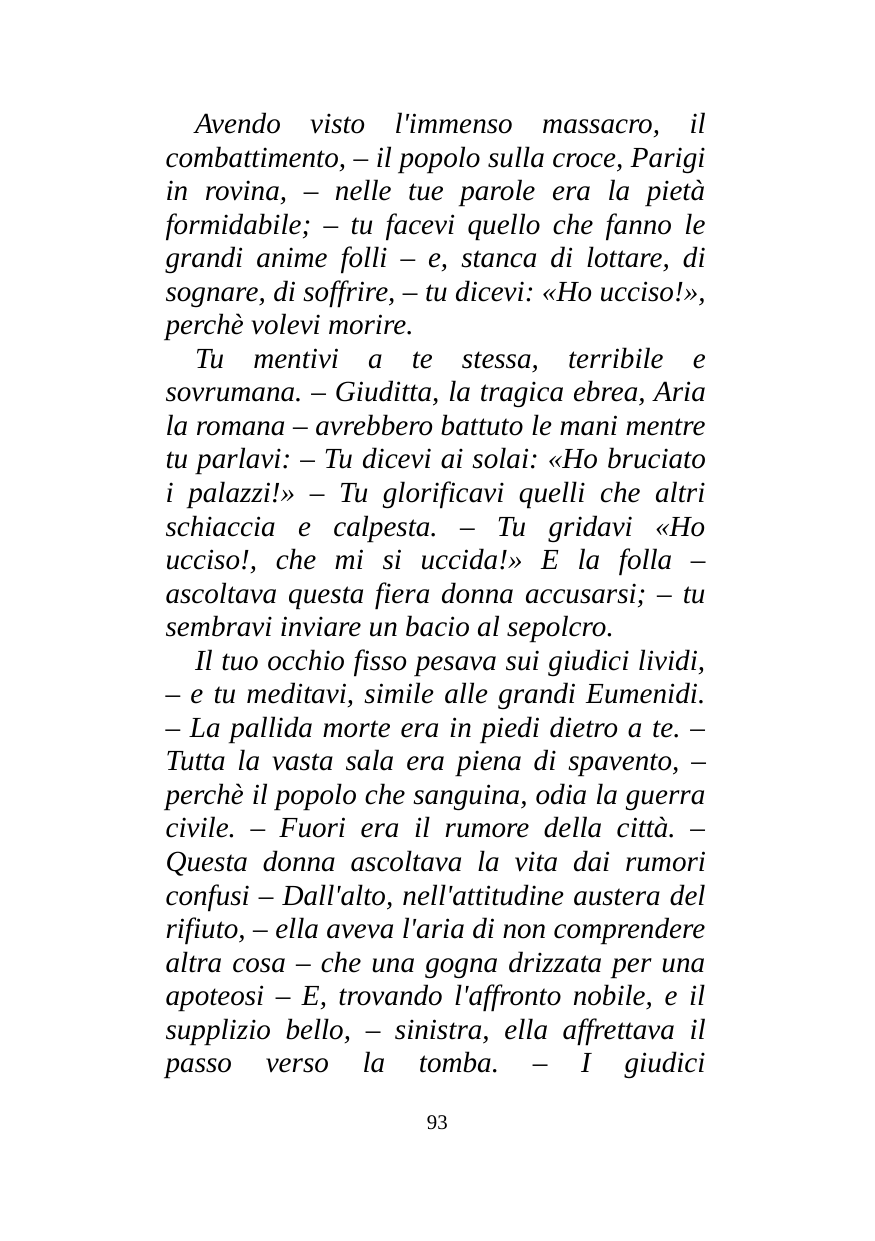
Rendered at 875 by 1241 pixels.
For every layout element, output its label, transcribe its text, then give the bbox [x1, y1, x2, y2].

text Il tuo occhio fisso pesava sui giudici lividi, – e tu meditavi, simile alle grandi Eumenidi. – La pallida morte era in piedi dietro a te. – Tutta la vasta sala era piena di spavento, – perchè il popolo che sanguina, odia la guerra civile. – Fuori era il rumore della città. – Questa donna ascoltava la vita dai rumori confusi – Dall'alto, nell'attitudine austera del rifiuto, – ella aveva l'aria di non comprendere altra cosa – che una gogna drizzata per una apoteosi – E, trovando l'affronto nobile, e il supplizio bello, – sinistra, ella affrettava il passo verso la tomba. – I giudici [165, 643, 709, 1079]
text Avendo visto l'immenso massacro, il combattimento, – il popolo sulla croce, Parigi in rovina, – nelle tue parole era la pietà formidabile; – tu facevi quello che fanno le grandi anime folli – e, stanca di lottare, di sognare, di soffrire, – tu dicevi: «Ho ucciso!», perchè volevi morire. [165, 106, 709, 341]
text Tu mentivi a te stessa, terribile e sovrumana. – Giuditta, la tragica ebrea, Aria la romana – avrebbero battuto le mani mentre tu parlavi: – Tu dicevi ai solai: «Ho bruciato i palazzi!» – Tu glorificavi quelli che altri schiaccia e calpesta. – Tu gridavi «Ho ucciso!, che mi si uccida!» E la folla – ascoltava questa fiera donna accusarsi; – tu sembravi inviare un bacio al sepolcro. [165, 341, 709, 643]
